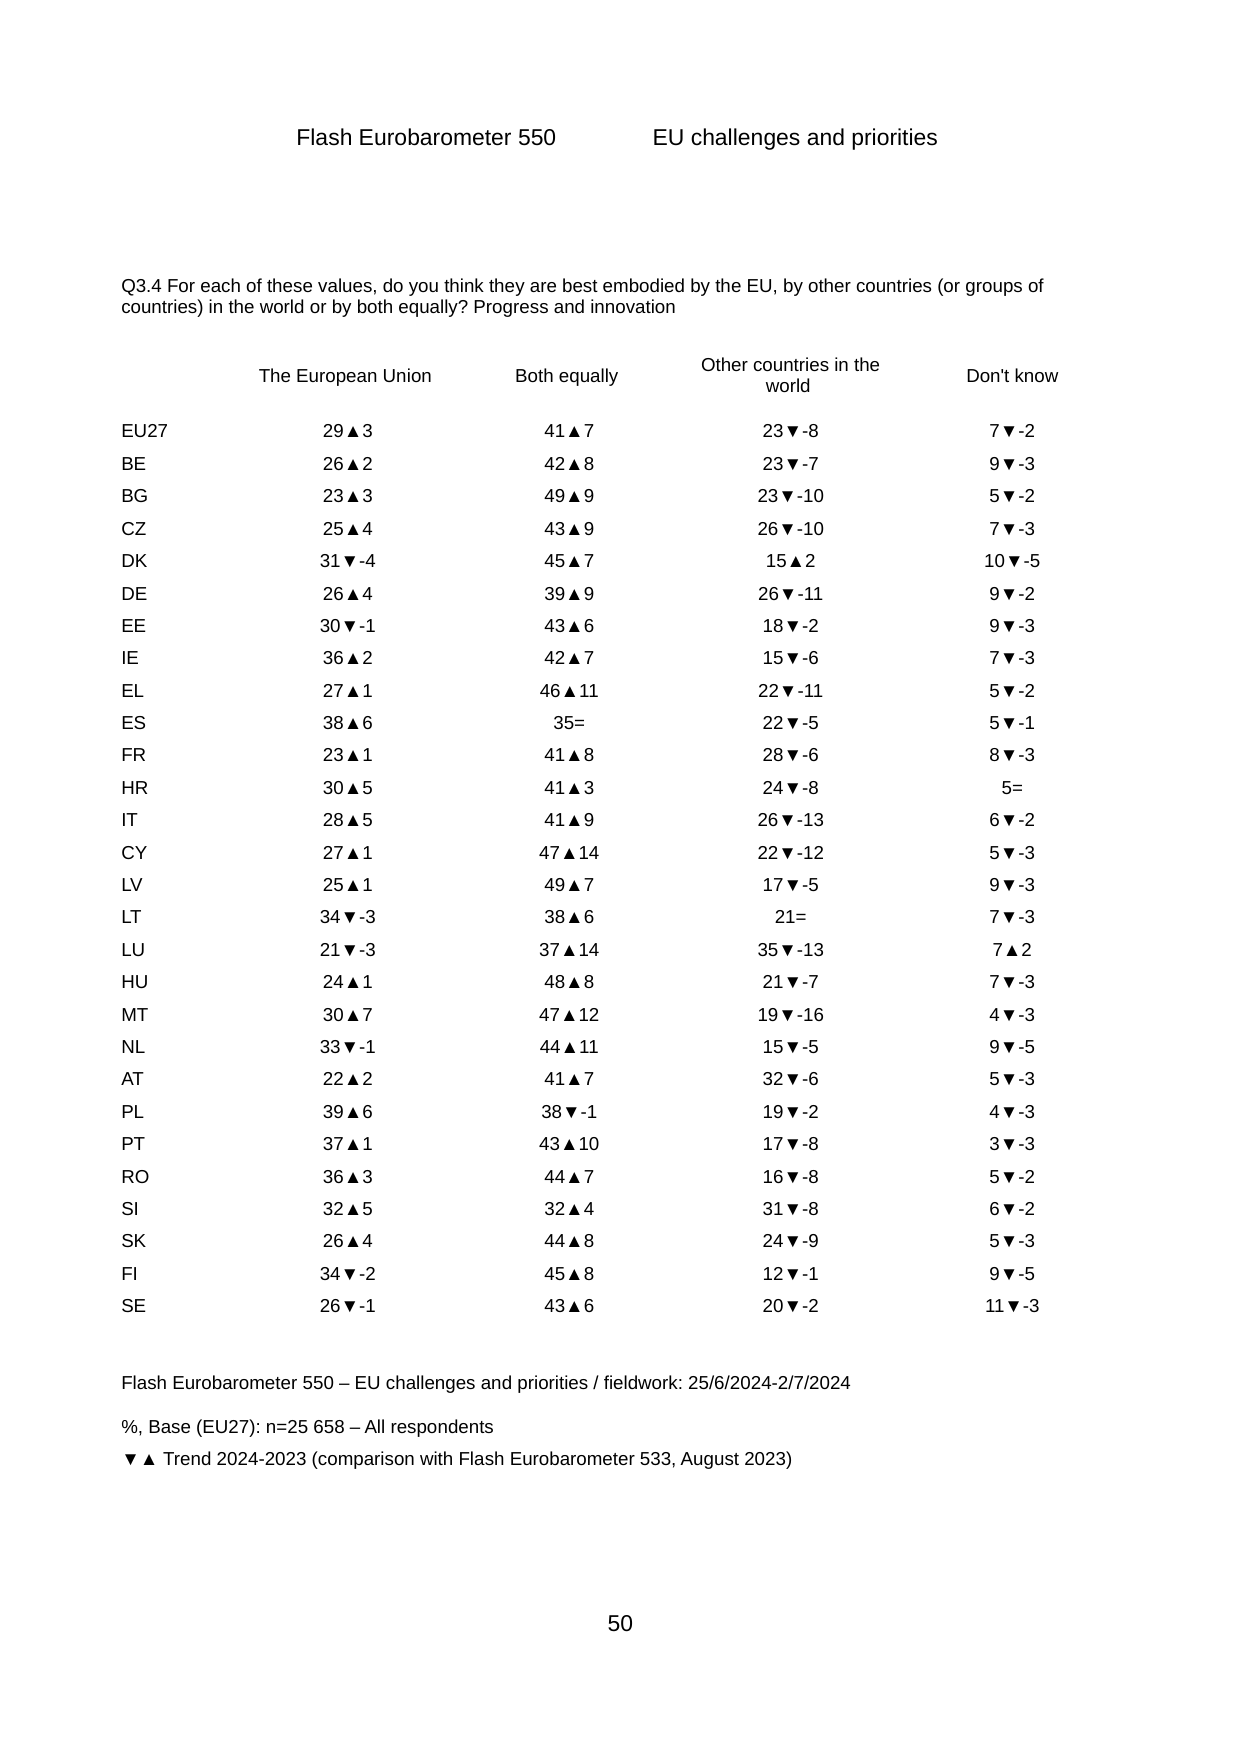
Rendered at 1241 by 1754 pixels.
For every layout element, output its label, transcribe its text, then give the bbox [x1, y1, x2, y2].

table_cell %, Base (EU27): n=25 658 – All respondents [118, 1410, 1123, 1443]
table_cell 31▼-8 [680, 1193, 901, 1225]
table_cell EU27 [118, 415, 201, 447]
table_cell 48▲8 [458, 966, 680, 998]
table_cell 19▼-16 [680, 998, 901, 1030]
table_cell 5▼-2 [901, 674, 1123, 706]
table_cell 22▼-12 [680, 836, 901, 868]
table_cell 32▲4 [458, 1193, 680, 1225]
table_cell 21▼-3 [237, 933, 458, 966]
table_cell MT [118, 998, 201, 1030]
table_cell [201, 577, 237, 609]
table_cell 9▼-3 [901, 609, 1123, 642]
table_cell 7▲2 [901, 933, 1123, 966]
table_cell 22▲2 [237, 1063, 458, 1095]
table_cell Don't know [901, 336, 1123, 415]
table_cell 15▼-6 [680, 642, 901, 674]
table_cell LU [118, 933, 201, 966]
table_cell AT [118, 1063, 201, 1095]
table_cell [201, 1030, 237, 1063]
table_cell 26▼-10 [680, 512, 901, 544]
table_cell 4▼-3 [901, 1095, 1123, 1128]
table_cell 22▼-5 [680, 706, 901, 739]
table_cell 6▼-2 [901, 804, 1123, 836]
table_cell FI [118, 1257, 201, 1289]
table_cell LV [118, 869, 201, 901]
table_cell CY [118, 836, 201, 868]
table_cell 43▲6 [458, 609, 680, 642]
table_cell HU [118, 966, 201, 998]
table_cell 5▼-1 [901, 706, 1123, 739]
table_cell [458, 1322, 680, 1354]
table_cell 35▼-13 [680, 933, 901, 966]
table_cell NL [118, 1030, 201, 1063]
table_cell 34▼-3 [237, 901, 458, 933]
table_cell 38▲6 [237, 706, 458, 739]
table_cell 26▼-1 [237, 1290, 458, 1322]
table_cell 24▼-9 [680, 1225, 901, 1257]
table_cell 7▼-2 [901, 415, 1123, 447]
table_cell LT [118, 901, 201, 933]
table_cell [201, 480, 237, 512]
table_cell 15▲2 [680, 545, 901, 577]
table_cell [118, 336, 201, 415]
table_cell 5▼-3 [901, 1063, 1123, 1095]
table_cell 26▲4 [237, 577, 458, 609]
table_cell 25▲1 [237, 869, 458, 901]
table_cell RO [118, 1160, 201, 1192]
table_cell EL [118, 674, 201, 706]
table_cell 8▼-3 [901, 739, 1123, 771]
table_cell SK [118, 1225, 201, 1257]
table_cell 46▲11 [458, 674, 680, 706]
table_cell [201, 901, 237, 933]
table_cell 38▲6 [458, 901, 680, 933]
table_cell 15▼-5 [680, 1030, 901, 1063]
table_cell 27▲1 [237, 674, 458, 706]
table_cell Both equally [458, 336, 680, 415]
table_cell 44▲11 [458, 1030, 680, 1063]
table_cell DE [118, 577, 201, 609]
table_cell [201, 1193, 237, 1225]
table_cell 38▼-1 [458, 1095, 680, 1128]
table_cell 5▼-3 [901, 836, 1123, 868]
table_cell 41▲7 [458, 1063, 680, 1095]
table_cell [118, 1322, 201, 1354]
table_cell 44▲7 [458, 1160, 680, 1192]
table_cell 24▲1 [237, 966, 458, 998]
table_cell 23▼-7 [680, 447, 901, 480]
table_cell 27▲1 [237, 836, 458, 868]
table_cell 9▼-2 [901, 577, 1123, 609]
table_cell 42▲8 [458, 447, 680, 480]
table_cell PL [118, 1095, 201, 1128]
table_cell 29▲3 [237, 415, 458, 447]
table_cell [201, 642, 237, 674]
table_cell [201, 674, 237, 706]
table_cell [201, 1257, 237, 1289]
table_cell 42▲7 [458, 642, 680, 674]
table_cell [201, 933, 237, 966]
table_cell 23▲1 [237, 739, 458, 771]
table_cell ES [118, 706, 201, 739]
table_cell 5▼-2 [901, 480, 1123, 512]
table_cell 7▼-3 [901, 642, 1123, 674]
table_cell 10▼-5 [901, 545, 1123, 577]
table_cell 6▼-2 [901, 1193, 1123, 1225]
table_cell 41▲9 [458, 804, 680, 836]
table_cell 19▼-2 [680, 1095, 901, 1128]
table_cell [201, 415, 237, 447]
table_cell 26▲4 [237, 1225, 458, 1257]
table_cell [201, 1322, 237, 1354]
table_cell HR [118, 771, 201, 804]
table_cell IE [118, 642, 201, 674]
table_cell 9▼-5 [901, 1030, 1123, 1063]
table_cell 37▲1 [237, 1128, 458, 1160]
table_cell 49▲9 [458, 480, 680, 512]
table_cell 17▼-8 [680, 1128, 901, 1160]
table_cell [201, 966, 237, 998]
table_cell 30▲7 [237, 998, 458, 1030]
table_cell [201, 1095, 237, 1128]
table_cell 41▲7 [458, 415, 680, 447]
table_cell 3▼-3 [901, 1128, 1123, 1160]
table_cell 41▲3 [458, 771, 680, 804]
table_cell 28▼-6 [680, 739, 901, 771]
table_cell [201, 1063, 237, 1095]
table_cell 37▲14 [458, 933, 680, 966]
table_cell 30▼-1 [237, 609, 458, 642]
table_cell 12▼-1 [680, 1257, 901, 1289]
table_cell 11▼-3 [901, 1290, 1123, 1322]
table_cell [201, 869, 237, 901]
table_cell 41▲8 [458, 739, 680, 771]
table_cell [201, 609, 237, 642]
table_cell [201, 1128, 237, 1160]
table_cell [201, 804, 237, 836]
table_cell 49▲7 [458, 869, 680, 901]
table_cell PT [118, 1128, 201, 1160]
table_cell [201, 836, 237, 868]
table_cell 39▲9 [458, 577, 680, 609]
table_cell 9▼-5 [901, 1257, 1123, 1289]
table_cell 21▼-7 [680, 966, 901, 998]
table_cell [201, 336, 237, 415]
table_cell 30▲5 [237, 771, 458, 804]
table_cell [201, 447, 237, 480]
table_cell 24▼-8 [680, 771, 901, 804]
table_cell 26▼-13 [680, 804, 901, 836]
table_cell 16▼-8 [680, 1160, 901, 1192]
table_cell 28▲5 [237, 804, 458, 836]
table_cell 7▼-3 [901, 512, 1123, 544]
table_cell 47▲14 [458, 836, 680, 868]
table_cell 5= [901, 771, 1123, 804]
table_cell [201, 1225, 237, 1257]
table_cell [901, 1322, 1123, 1354]
table_cell 23▼-10 [680, 480, 901, 512]
table_cell 9▼-3 [901, 869, 1123, 901]
table_cell 18▼-2 [680, 609, 901, 642]
table_cell 9▼-3 [901, 447, 1123, 480]
table_cell 23▲3 [237, 480, 458, 512]
table_cell 4▼-3 [901, 998, 1123, 1030]
table_cell [201, 1290, 237, 1322]
table_cell IT [118, 804, 201, 836]
table_cell CZ [118, 512, 201, 544]
table_cell 5▼-2 [901, 1160, 1123, 1192]
table_cell SI [118, 1193, 201, 1225]
table_cell 23▼-8 [680, 415, 901, 447]
table_cell 17▼-5 [680, 869, 901, 901]
table_cell [201, 998, 237, 1030]
table_cell 32▼-6 [680, 1063, 901, 1095]
table_cell ▼▲ Trend 2024-2023 (comparison with Flash Eurobarometer 533, August 2023) [118, 1443, 1123, 1475]
table_cell FR [118, 739, 201, 771]
table_cell [201, 545, 237, 577]
table_cell 21= [680, 901, 901, 933]
table_cell 26▲2 [237, 447, 458, 480]
table_cell [680, 1322, 901, 1354]
table_cell Other countries in the world [680, 336, 901, 415]
table_cell 43▲9 [458, 512, 680, 544]
table_cell 43▲10 [458, 1128, 680, 1160]
table_cell 31▼-4 [237, 545, 458, 577]
table_cell 34▼-2 [237, 1257, 458, 1289]
table_cell [201, 1160, 237, 1192]
table_cell [201, 706, 237, 739]
table_cell BG [118, 480, 201, 512]
table_cell Flash Eurobarometer 550 – EU challenges and priorities / fieldwork: 25/6/2024-2/7/2024 [118, 1354, 1123, 1410]
table_cell 32▲5 [237, 1193, 458, 1225]
table_cell 22▼-11 [680, 674, 901, 706]
table_cell 36▲2 [237, 642, 458, 674]
table_cell 44▲8 [458, 1225, 680, 1257]
table_cell [201, 771, 237, 804]
table_cell 7▼-3 [901, 966, 1123, 998]
table_cell 7▼-3 [901, 901, 1123, 933]
table_cell 25▲4 [237, 512, 458, 544]
table_header Q3.4 For each of these values, do you think they are best embodied by the EU, by other countries (or groups of countries) in the world or by both equally? Progress and innovation [118, 256, 1123, 336]
table_cell 36▲3 [237, 1160, 458, 1192]
table_cell [237, 1322, 458, 1354]
table_cell 47▲12 [458, 998, 680, 1030]
table_cell DK [118, 545, 201, 577]
table_cell 20▼-2 [680, 1290, 901, 1322]
table_cell [201, 739, 237, 771]
table_cell 45▲7 [458, 545, 680, 577]
table_cell 43▲6 [458, 1290, 680, 1322]
table_cell SE [118, 1290, 201, 1322]
table_cell EE [118, 609, 201, 642]
table_cell 39▲6 [237, 1095, 458, 1128]
table_cell 5▼-3 [901, 1225, 1123, 1257]
table_cell The European Union [237, 336, 458, 415]
table_cell 35= [458, 706, 680, 739]
table_cell 33▼-1 [237, 1030, 458, 1063]
table_cell [201, 512, 237, 544]
table_cell 45▲8 [458, 1257, 680, 1289]
table_cell BE [118, 447, 201, 480]
table_cell 26▼-11 [680, 577, 901, 609]
